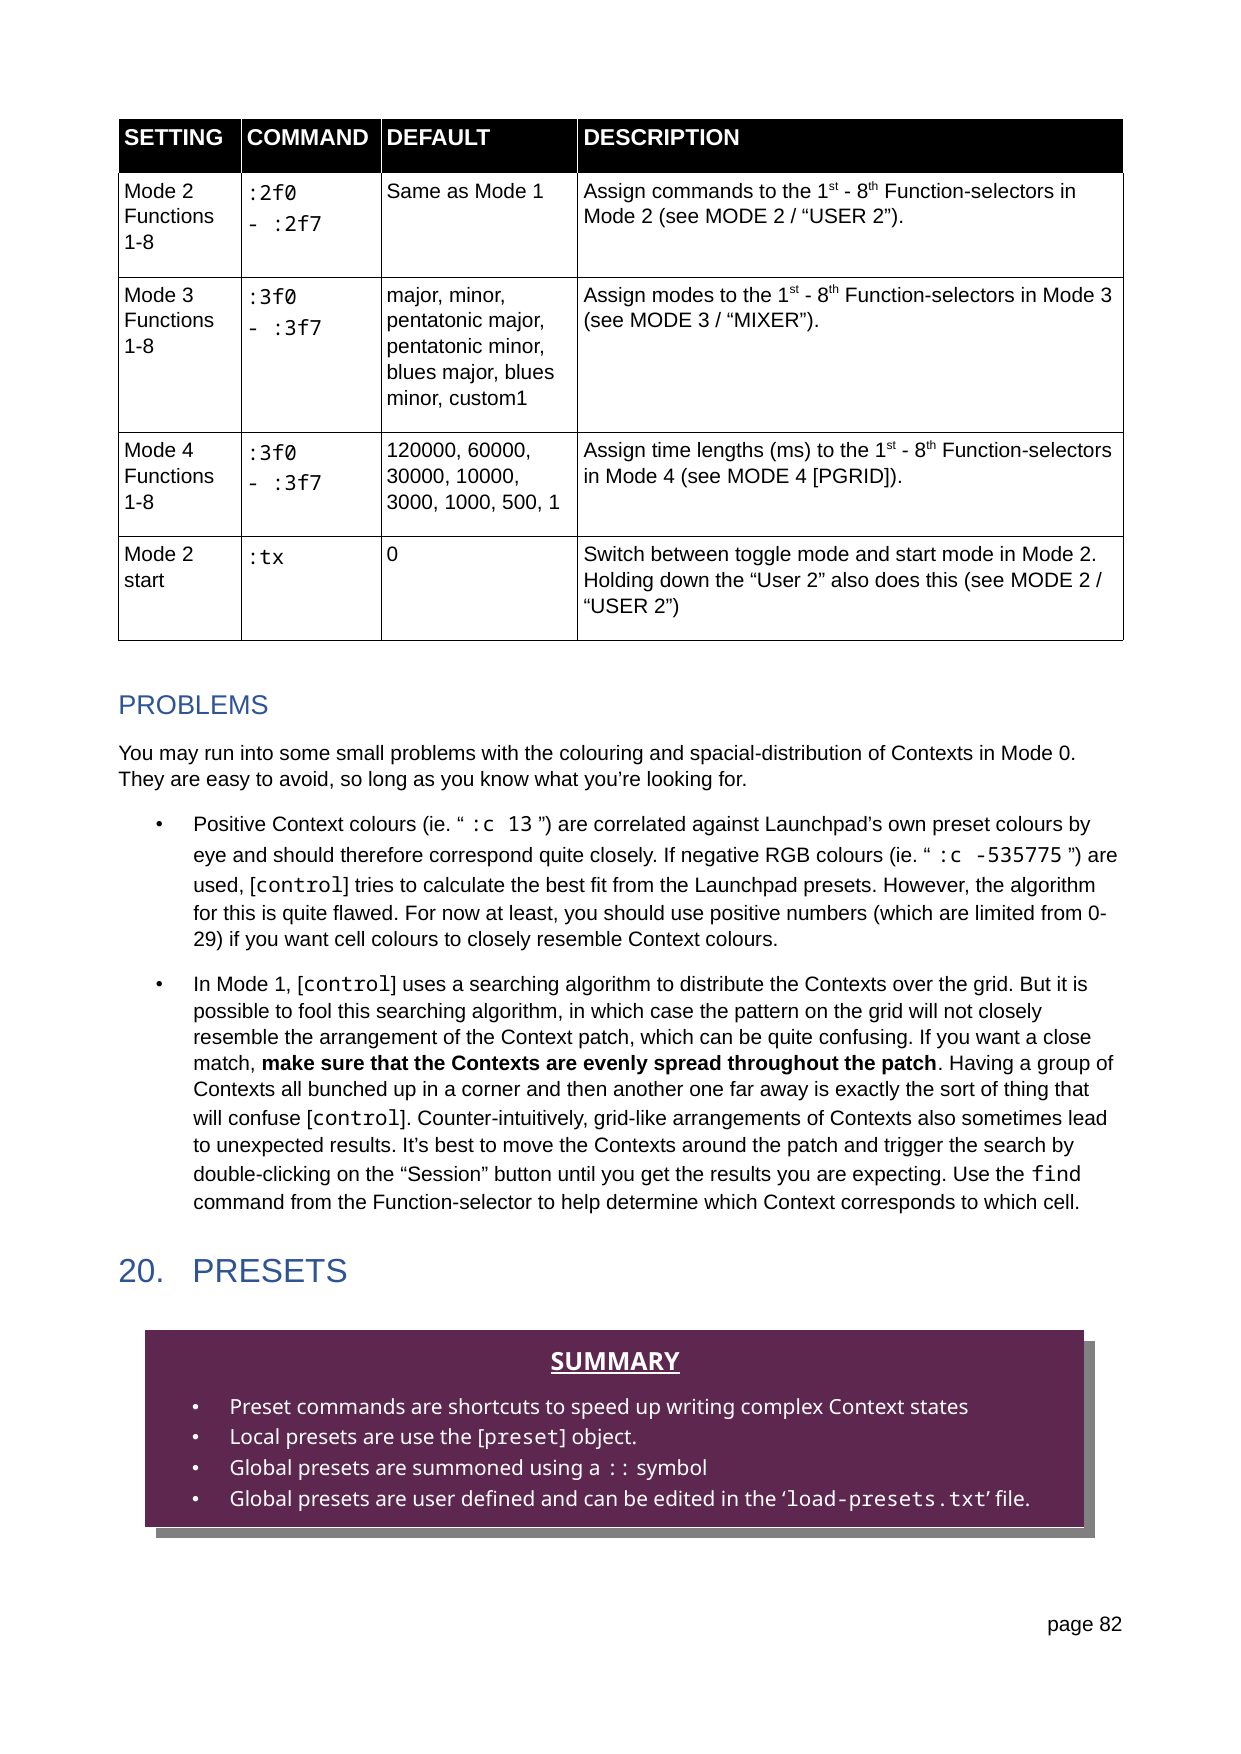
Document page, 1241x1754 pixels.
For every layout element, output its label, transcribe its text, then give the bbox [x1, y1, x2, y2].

table_cell Same as Mode 1 [382, 174, 577, 277]
text You may run into some small problems with the colouring and spacial-distribution of Contexts in Mode 0. They are easy to avoid, so long as you know what you’re looking for. [118, 741, 1122, 791]
table_cell Mode 3 Functions 1-8 [119, 278, 241, 432]
table_header SETTING [119, 119, 241, 173]
subtitle SUMMARY [154, 1343, 1075, 1377]
table_cell :3f0 - :3f7 [242, 278, 381, 432]
table_header COMMAND [242, 119, 381, 173]
table_cell Switch between toggle mode and start mode in Mode 2. Holding down the “User 2” also does this (see MODE 2 / “USER 2”) [578, 537, 1123, 640]
list In Mode 1, [control] uses a searching algorithm to distribute the Contexts over the grid. But it is possible to fool this searching algorithm, in which case the pattern on the grid will not closely resemble the arrangement of the Context patch, which can be quite confusing. If you want a close match, make sure that the Contexts are evenly spread throughout the patch. Having a group of Contexts all bunched up in a corner and then another one far away is exactly the sort of thing that will confuse [control]. Counter-intuitively, grid-like arrangements of Contexts also sometimes lead to unexpected results. It’s best to move the Contexts around the patch and trigger the search by double-clicking on the “Session” button until you get the results you are expecting. Use the find command from the Function-selector to help determine which Context corresponds to which cell. [156, 969, 1122, 1214]
table_cell :2f0 - :2f7 [242, 174, 381, 277]
table_cell Mode 2 Functions 1-8 [119, 174, 241, 277]
subtitle PRESETS [118, 1251, 1122, 1289]
list Global presets are user defined and can be edited in the ‘load-presets.txt’ file. [192, 1484, 1075, 1512]
list Local presets are use the [preset] object. [192, 1422, 1075, 1451]
table_cell Assign modes to the 1st - 8th Function-selectors in Mode 3 (see MODE 3 / “MIXER”). [578, 278, 1123, 432]
subtitle PROBLEMS [118, 689, 1122, 721]
table_cell Mode 2 start [119, 537, 241, 640]
table_cell major, minor, pentatonic major, pentatonic minor, blues major, blues minor, custom1 [382, 278, 577, 432]
table_cell Assign commands to the 1st - 8th Function-selectors in Mode 2 (see MODE 2 / “USER 2”). [578, 174, 1123, 277]
list Preset commands are shortcuts to speed up writing complex Context states [192, 1392, 1075, 1420]
list Positive Context colours (ie. “ :c 13 ”) are correlated against Launchpad’s own preset colours by eye and should therefore correspond quite closely. If negative RGB colours (ie. “ :c -535775 ”) are used, [control] tries to calculate the best fit from the Launchpad presets. However, the algorithm for this is quite flawed. For now at least, you should use positive numbers (which are limited from 0-29) if you want cell colours to closely resemble Context colours. [156, 809, 1122, 951]
list Global presets are summoned using a :: symbol [192, 1453, 1075, 1482]
table_cell :3f0 - :3f7 [242, 433, 381, 536]
table_cell 120000, 60000, 30000, 10000, 3000, 1000, 500, 1 [382, 433, 577, 536]
table_cell Mode 4 Functions 1-8 [119, 433, 241, 536]
table_header DEFAULT [382, 119, 577, 173]
table_cell :tx [242, 537, 381, 640]
table_header DESCRIPTION [578, 119, 1123, 173]
table_cell 0 [382, 537, 577, 640]
table_cell Assign time lengths (ms) to the 1st - 8th Function-selectors in Mode 4 (see MODE 4 [PGRID]). [578, 433, 1123, 536]
